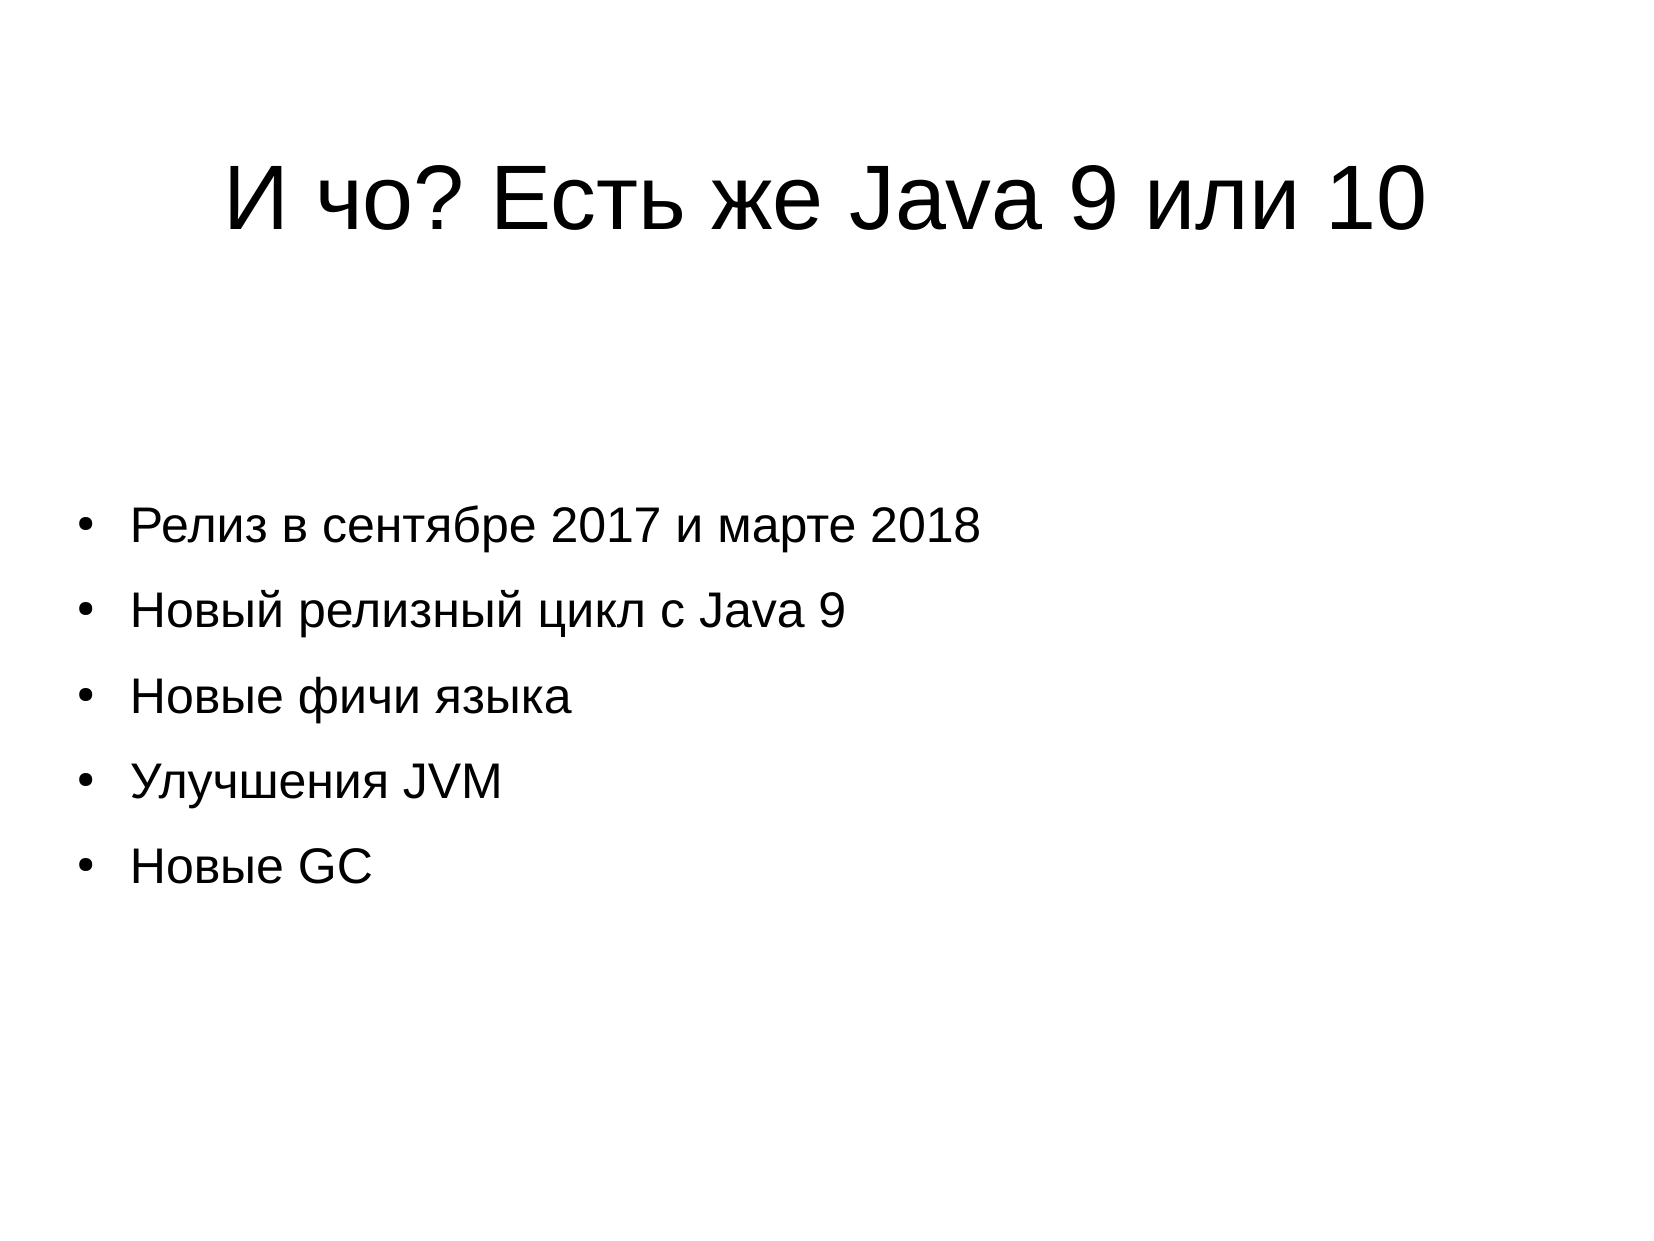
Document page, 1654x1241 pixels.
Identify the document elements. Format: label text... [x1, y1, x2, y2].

list Релиз в сентябре 2017 и марте 2018 Новый релизный цикл с Java 9 Новые фичи языка Улучшения JVM Новые GC [59, 497, 1548, 1217]
title И чо? Есть же Java 9 или 10 [82, 94, 1571, 302]
